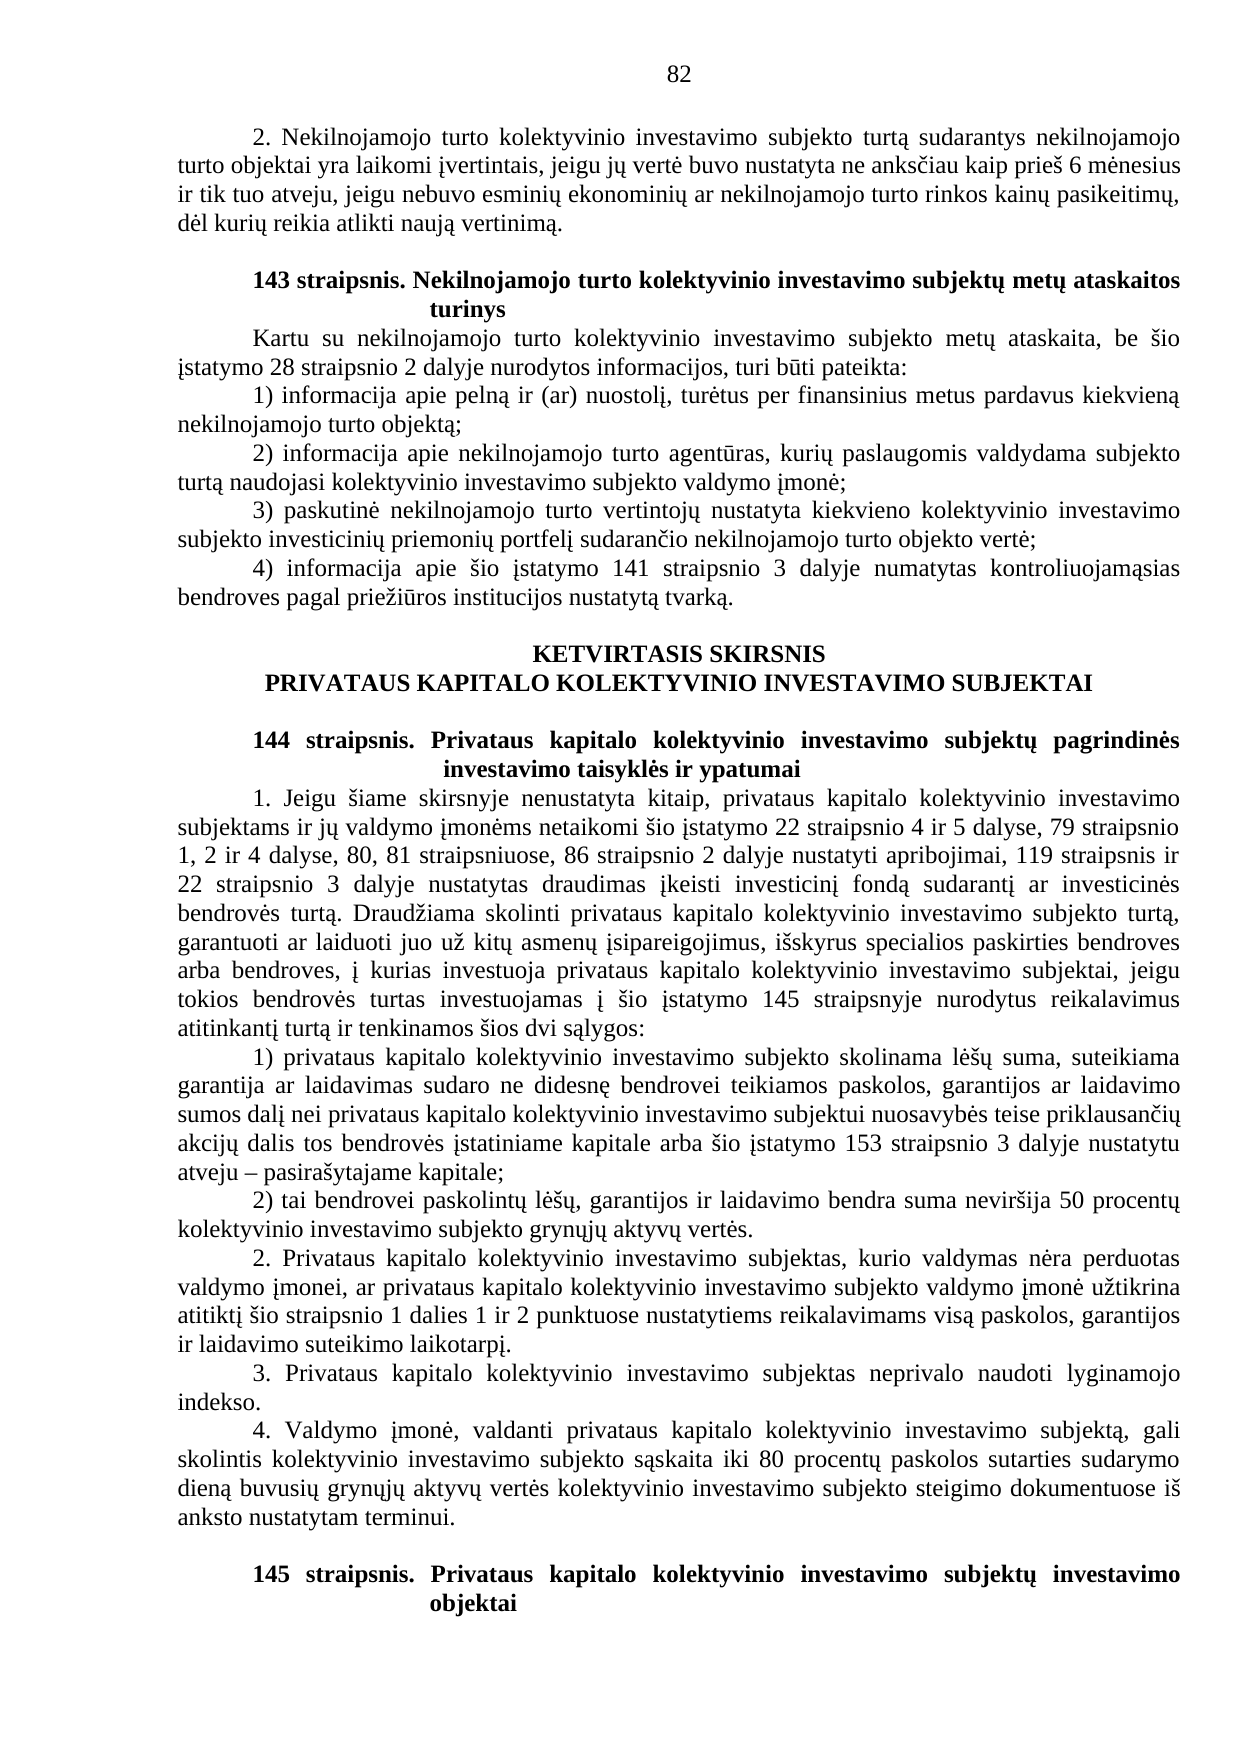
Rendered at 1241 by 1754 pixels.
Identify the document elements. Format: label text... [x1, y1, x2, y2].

text 143 straipsnis. Nekilnojamojo turto kolektyvinio investavimo subjektų metų ataskaitos turinys [252, 266, 1181, 323]
text 144 straipsnis. Privataus kapitalo kolektyvinio investavimo subjektų pagrindinės investavimo taisyklės ir ypatumai [252, 726, 1181, 783]
text 2. Privataus kapitalo kolektyvinio investavimo subjektas, kurio valdymas nėra perduotas valdymo įmonei, ar privataus kapitalo kolektyvinio investavimo subjekto valdymo įmonė užtikrina atitiktį šio straipsnio 1 dalies 1 ir 2 punktuose nustatytiems reikalavimams visą paskolos, garantijos ir laidavimo suteikimo laikotarpį. [177, 1243, 1181, 1358]
text 4) informacija apie šio įstatymo 141 straipsnio 3 dalyje numatytas kontroliuojamąsias bendroves pagal priežiūros institucijos nustatytą tvarką. [177, 553, 1181, 611]
text 2) tai bendrovei paskolintų lėšų, garantijos ir laidavimo bendra suma neviršija 50 procentų kolektyvinio investavimo subjekto grynųjų aktyvų vertės. [177, 1186, 1181, 1243]
text 3. Privataus kapitalo kolektyvinio investavimo subjektas neprivalo naudoti lyginamojo indekso. [177, 1358, 1181, 1416]
text PRIVATAUS KAPITALO KOLEKTYVINIO INVESTAVIMO SUBJEKTAI [177, 668, 1181, 697]
text 2) informacija apie nekilnojamojo turto agentūras, kurių paslaugomis valdydama subjekto turtą naudojasi kolektyvinio investavimo subjekto valdymo įmonė; [177, 438, 1181, 496]
text Kartu su nekilnojamojo turto kolektyvinio investavimo subjekto metų ataskaita, be šio įstatymo 28 straipsnio 2 dalyje nurodytos informacijos, turi būti pateikta: [177, 323, 1181, 381]
text KETVIRTASIS SKIRSNIS [177, 639, 1181, 668]
text 1) privataus kapitalo kolektyvinio investavimo subjekto skolinama lėšų suma, suteikiama garantija ar laidavimas sudaro ne didesnę bendrovei teikiamos paskolos, garantijos ar laidavimo sumos dalį nei privataus kapitalo kolektyvinio investavimo subjektui nuosavybės teise priklausančių akcijų dalis tos bendrovės įstatiniame kapitale arba šio įstatymo 153 straipsnio 3 dalyje nustatytu atveju – pasirašytajame kapitale; [177, 1042, 1181, 1186]
text 4. Valdymo įmonė, valdanti privataus kapitalo kolektyvinio investavimo subjektą, gali skolintis kolektyvinio investavimo subjekto sąskaita iki 80 procentų paskolos sutarties sudarymo dieną buvusių grynųjų aktyvų vertės kolektyvinio investavimo subjekto steigimo dokumentuose iš anksto nustatytam terminui. [177, 1416, 1181, 1531]
text 1. Jeigu šiame skirsnyje nenustatyta kitaip, privataus kapitalo kolektyvinio investavimo subjektams ir jų valdymo įmonėms netaikomi šio įstatymo 22 straipsnio 4 ir 5 dalyse, 79 straipsnio 1, 2 ir 4 dalyse, 80, 81 straipsniuose, 86 straipsnio 2 dalyje nustatyti apribojimai, 119 straipsnis ir 22 straipsnio 3 dalyje nustatytas draudimas įkeisti investicinį fondą sudarantį ar investicinės bendrovės turtą. Draudžiama skolinti privataus kapitalo kolektyvinio investavimo subjekto turtą, garantuoti ar laiduoti juo už kitų asmenų įsipareigojimus, išskyrus specialios paskirties bendroves arba bendroves, į kurias investuoja privataus kapitalo kolektyvinio investavimo subjektai, jeigu tokios bendrovės turtas investuojamas į šio įstatymo 145 straipsnyje nurodytus reikalavimus atitinkantį turtą ir tenkinamos šios dvi sąlygos: [177, 783, 1181, 1042]
text 3) paskutinė nekilnojamojo turto vertintojų nustatyta kiekvieno kolektyvinio investavimo subjekto investicinių priemonių portfelį sudarančio nekilnojamojo turto objekto vertė; [177, 496, 1181, 553]
text 2. Nekilnojamojo turto kolektyvinio investavimo subjekto turtą sudarantys nekilnojamojo turto objektai yra laikomi įvertintais, jeigu jų vertė buvo nustatyta ne anksčiau kaip prieš 6 mėnesius ir tik tuo atveju, jeigu nebuvo esminių ekonominių ar nekilnojamojo turto rinkos kainų pasikeitimų, dėl kurių reikia atlikti naują vertinimą. [177, 122, 1181, 237]
text 145 straipsnis. Privataus kapitalo kolektyvinio investavimo subjektų investavimo objektai [252, 1559, 1181, 1617]
text 1) informacija apie pelną ir (ar) nuostolį, turėtus per finansinius metus pardavus kiekvieną nekilnojamojo turto objektą; [177, 381, 1181, 438]
